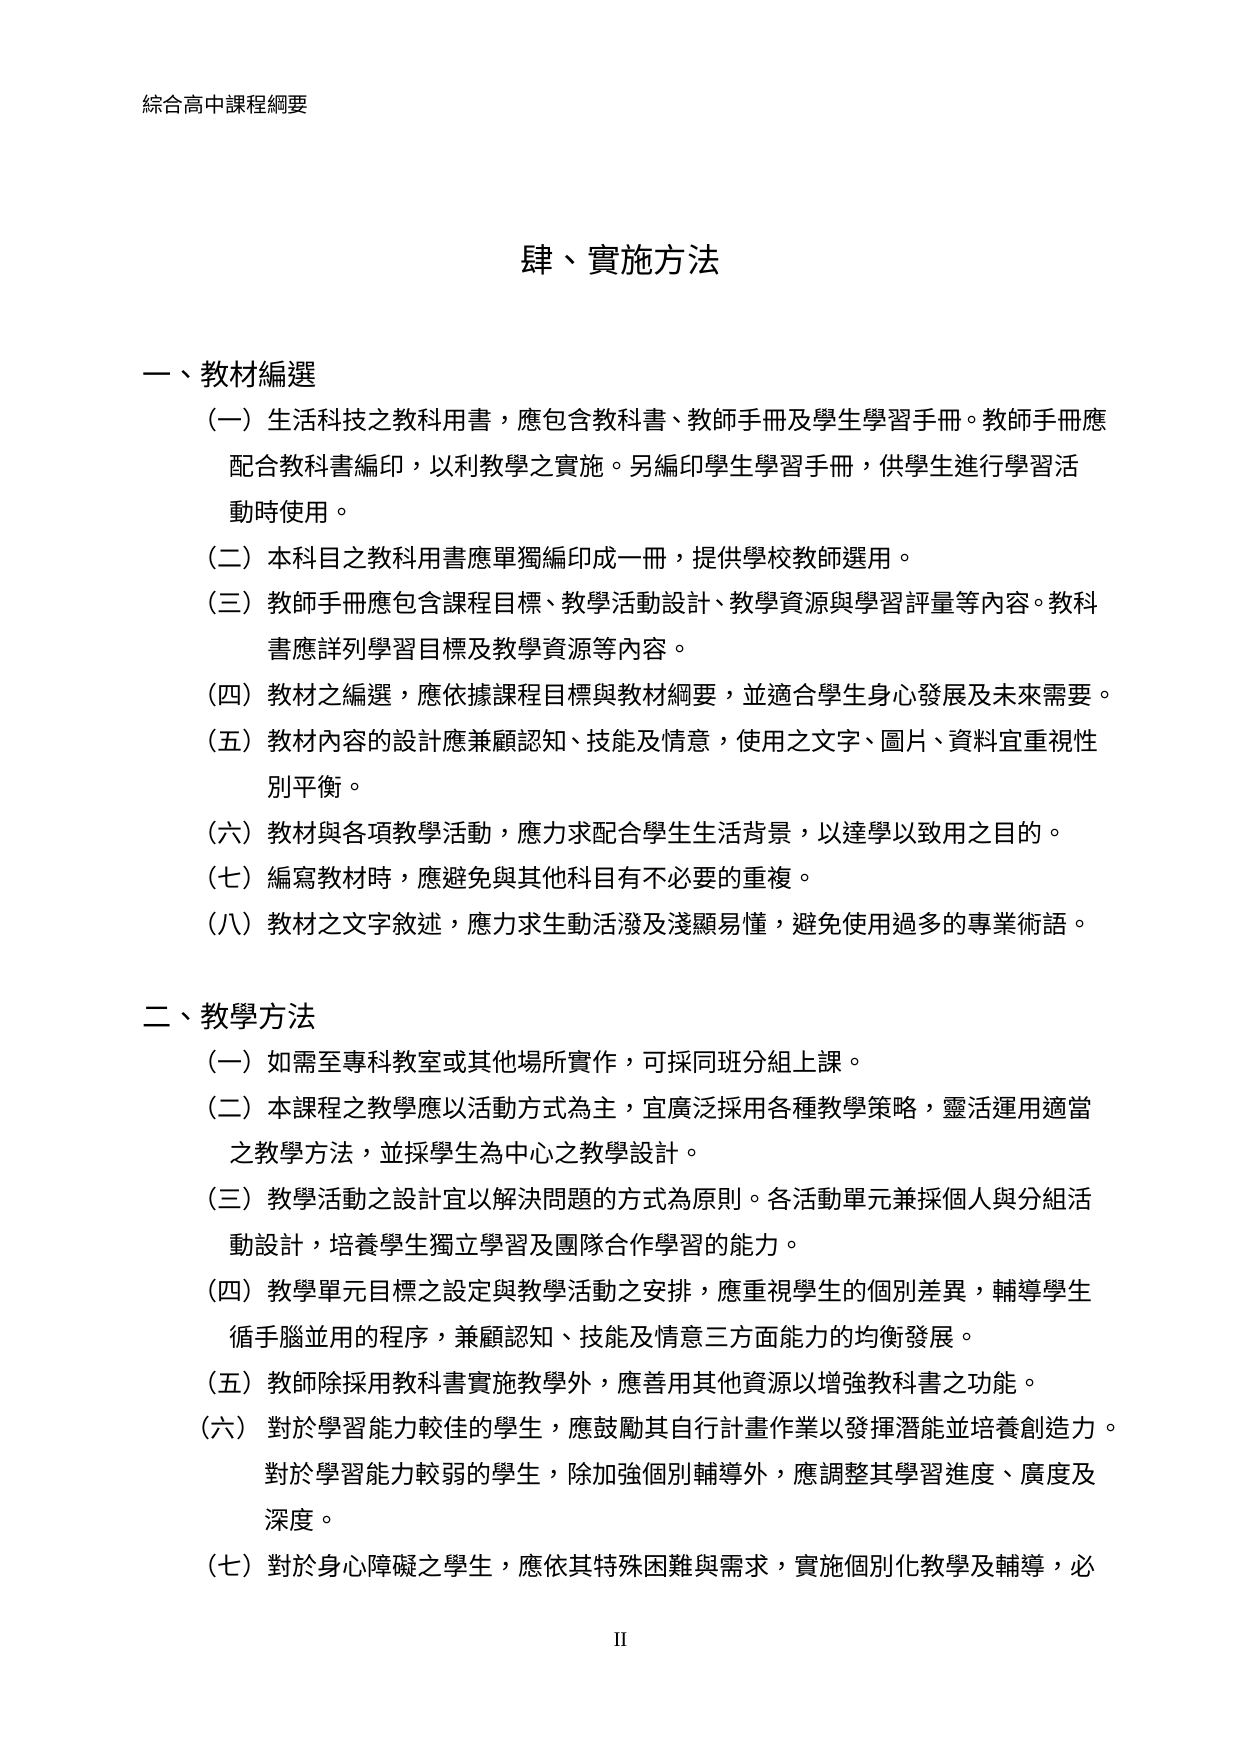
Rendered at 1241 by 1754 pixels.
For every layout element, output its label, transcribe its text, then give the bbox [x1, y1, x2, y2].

text 一、教材編選 [142, 350, 1098, 396]
text 循手腦並用的程序，兼顧認知、技能及情意三方面能力的均衡發展。 [192, 1312, 1098, 1358]
text （三）教學活動之設計宜以解決問題的方式為原則。各活動單元兼採個人與分組活 [192, 1175, 1098, 1221]
text （六） 對於學習能力較佳的學生，應鼓勵其自行計畫作業以發揮潛能並培養創造力。對於學習能力較弱的學生，除加強個別輔導外，應調整其學習進度、廣度及深度。 [186, 1404, 1098, 1542]
text （五）教材內容的設計應兼顧認知、技能及情意，使用之文字、圖片、資料宜重視性別平衡。 [192, 717, 1098, 808]
text （一）如需至專科教室或其他場所實作，可採同班分組上課。 [142, 1037, 1107, 1083]
text （三）教師手冊應包含課程目標、教學活動設計、教學資源與學習評量等內容。教科書應詳列學習目標及教學資源等內容。 [192, 579, 1098, 671]
text （七）對於身心障礙之學生，應依其特殊困難與需求，實施個別化教學及輔導，必 [192, 1542, 1098, 1587]
text 肆、實施方法 [142, 212, 1098, 304]
text （二）本科目之教科用書應單獨編印成一冊，提供學校教師選用。 [142, 533, 1098, 579]
text （一）生活科技之教科用書，應包含教科書、教師手冊及學生學習手冊。教師手冊應 [142, 396, 1107, 442]
text （八）教材之文字敘述，應力求生動活潑及淺顯易懂，避免使用過多的專業術語。 [142, 900, 1107, 946]
text 之教學方法，並採學生為中心之教學設計。 [192, 1129, 1098, 1175]
text （七）編寫教材時，應避免與其他科目有不必要的重複。 [142, 854, 1107, 900]
text （四）教學單元目標之設定與教學活動之安排，應重視學生的個別差異，輔導學生 [192, 1267, 1098, 1312]
text （二）本課程之教學應以活動方式為主，宜廣泛採用各種教學策略，靈活運用適當 [192, 1083, 1098, 1129]
text （六）教材與各項教學活動，應力求配合學生生活背景，以達學以致用之目的。 [142, 808, 1107, 854]
text 動時使用。 [142, 487, 1107, 533]
text 動設計，培養學生獨立學習及團隊合作學習的能力。 [192, 1221, 1098, 1267]
text 配合教科書編印，以利教學之實施。另編印學生學習手冊，供學生進行學習活 [142, 442, 1107, 487]
text 二、教學方法 [142, 992, 1098, 1037]
text （四）教材之編選，應依據課程目標與教材綱要，並適合學生身心發展及未來需要。 [142, 671, 1098, 717]
text （五）教師除採用教科書實施教學外，應善用其他資源以增強教科書之功能。 [192, 1358, 1098, 1404]
